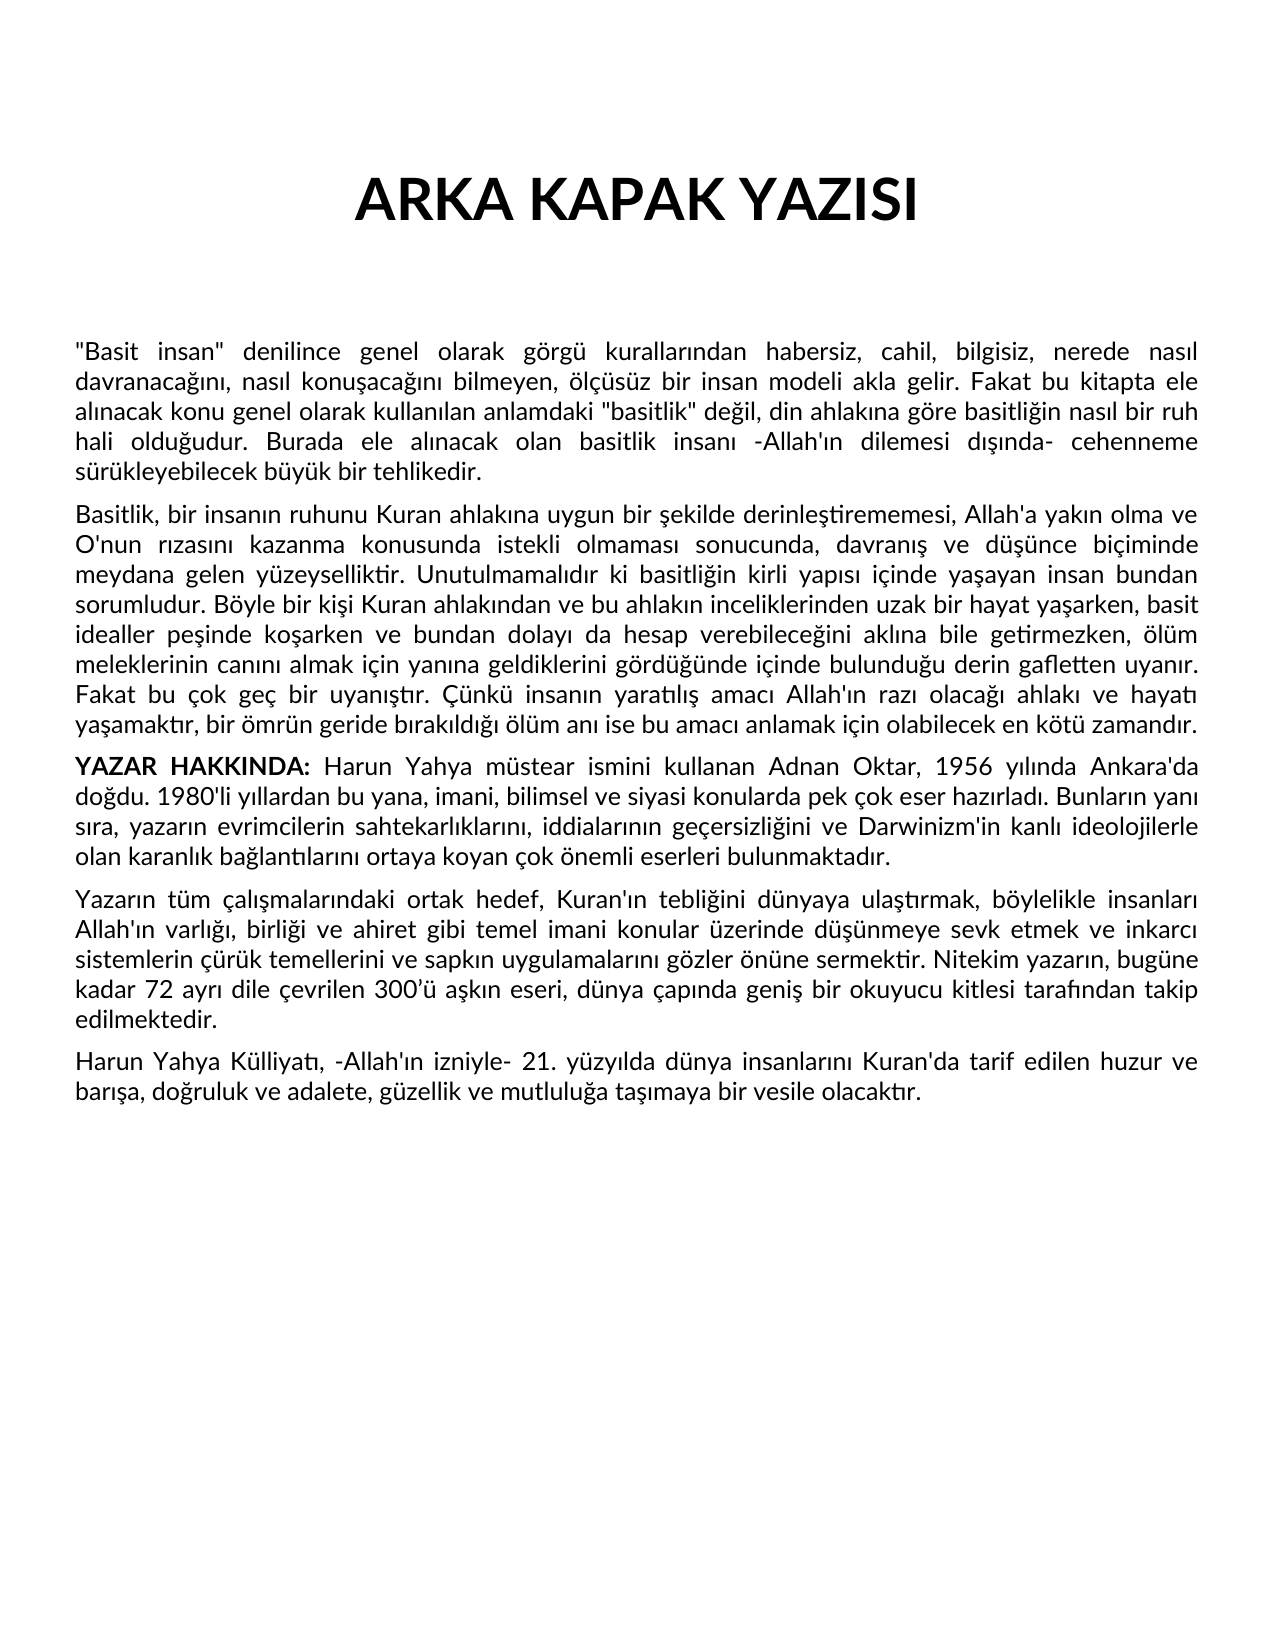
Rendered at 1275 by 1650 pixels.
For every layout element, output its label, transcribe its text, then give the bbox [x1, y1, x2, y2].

subtitle ARKA KAPAK YAZISI [75, 162, 1200, 232]
text Yazarın tüm çalışmalarındaki ortak hedef, Kuran'ın tebliğini dünyaya ulaştırmak, böylelikle insanları Allah'ın varlığı, birliği ve ahiret gibi temel imani konular üzerinde düşünmeye sevk etmek ve inkarcı sistemlerin çürük temellerini ve sapkın uygulamalarını gözler önüne sermektir. Nitekim yazarın, bugüne kadar 72 ayrı dile çevrilen 300’ü aşkın eseri, dünya çapında geniş bir okuyucu kitlesi tarafından takip edilmektedir. [75, 883, 1200, 1033]
text Harun Yahya Külliyatı, -Allah'ın izniyle- 21. yüzyılda dünya insanlarını Kuran'da tarif edilen huzur ve barışa, doğruluk ve adalete, güzellik ve mutluluğa taşımaya bir vesile olacaktır. [75, 1046, 1200, 1106]
text YAZAR HAKKINDA: Harun Yahya müstear ismini kullanan Adnan Oktar, 1956 yılında Ankara'da doğdu. 1980'li yıllardan bu yana, imani, bilimsel ve siyasi konularda pek çok eser hazırladı. Bunların yanı sıra, yazarın evrimcilerin sahtekarlıklarını, iddialarının geçersizliğini ve Darwinizm'in kanlı ideolojilerle olan karanlık bağlantılarını ortaya koyan çok önemli eserleri bulunmaktadır. [75, 751, 1200, 871]
text "Basit insan" denilince genel olarak görgü kurallarından habersiz, cahil, bilgisiz, nerede nasıl davranacağını, nasıl konuşacağını bilmeyen, ölçüsüz bir insan modeli akla gelir. Fakat bu kitapta ele alınacak konu genel olarak kullanılan anlamdaki "basitlik" değil, din ahlakına göre basitliğin nasıl bir ruh hali olduğudur. Burada ele alınacak olan basitlik insanı -Allah'ın dilemesi dışında- cehenneme sürükleyebilecek büyük bir tehlikedir. [75, 336, 1200, 486]
text Basitlik, bir insanın ruhunu Kuran ahlakına uygun bir şekilde derinleştirememesi, Allah'a yakın olma ve O'nun rızasını kazanma konusunda istekli olmaması sonucunda, davranış ve düşünce biçiminde meydana gelen yüzeyselliktir. Unutulmamalıdır ki basitliğin kirli yapısı içinde yaşayan insan bundan sorumludur. Böyle bir kişi Kuran ahlakından ve bu ahlakın inceliklerinden uzak bir hayat yaşarken, basit idealler peşinde koşarken ve bundan dolayı da hesap verebileceğini aklına bile getirmezken, ölüm meleklerinin canını almak için yanına geldiklerini gördüğünde içinde bulunduğu derin gafletten uyanır. Fakat bu çok geç bir uyanıştır. Çünkü insanın yaratılış amacı Allah'ın razı olacağı ahlakı ve hayatı yaşamaktır, bir ömrün geride bırakıldığı ölüm anı ise bu amacı anlamak için olabilecek en kötü zamandır. [75, 498, 1200, 738]
